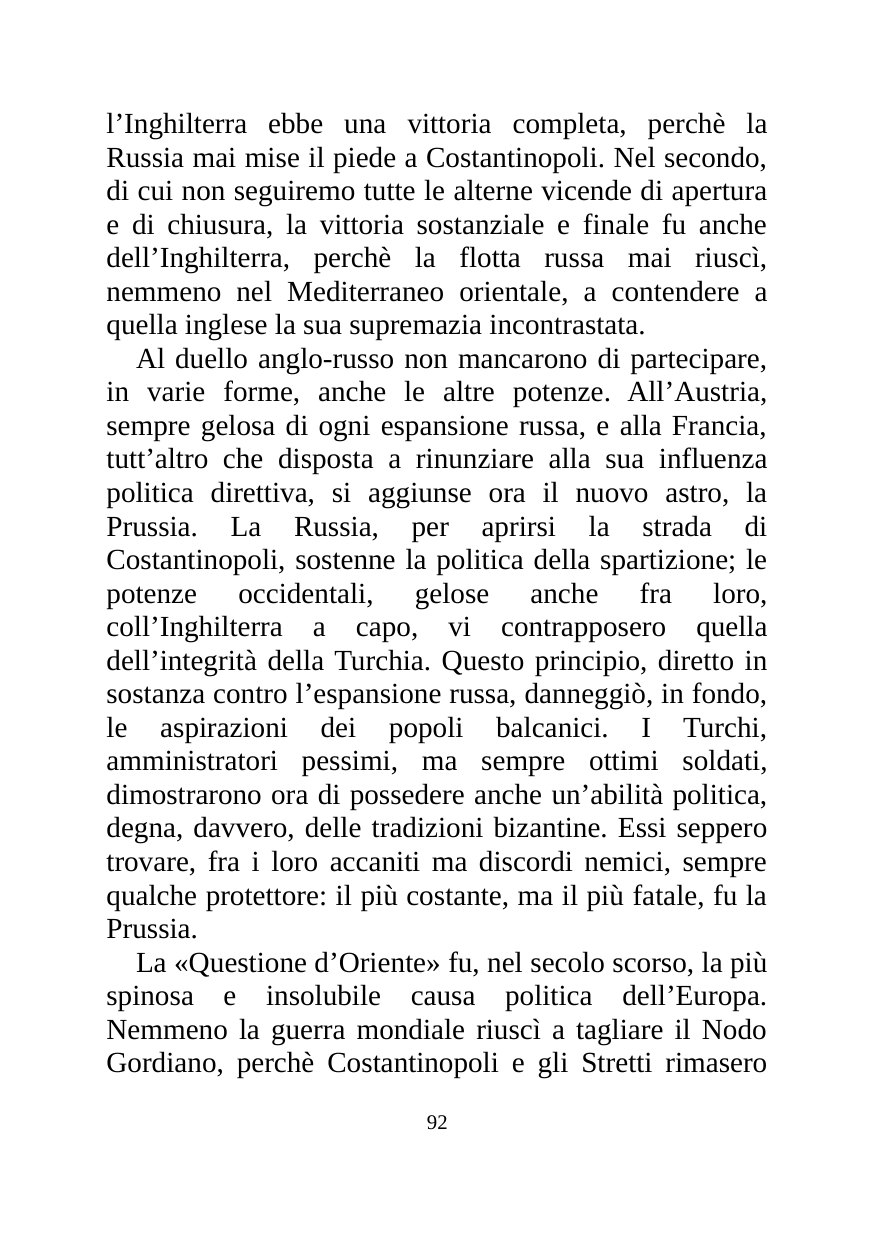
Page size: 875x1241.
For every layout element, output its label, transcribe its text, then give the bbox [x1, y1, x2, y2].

text Al duello anglo-russo non mancarono di partecipare, in varie forme, anche le altre potenze. All’Austria, sempre gelosa di ogni espansione russa, e alla Francia, tutt’altro che disposta a rinunziare alla sua influenza politica direttiva, si aggiunse ora il nuovo astro, la Prussia. La Russia, per aprirsi la strada di Costantinopoli, sostenne la politica della spartizione; le potenze occidentali, gelose anche fra loro, coll’Inghilterra a capo, vi contrapposero quella dell’integrità della Turchia. Questo principio, diretto in sostanza contro l’espansione russa, danneggiò, in fondo, le aspirazioni dei popoli balcanici. I Turchi, amministratori pessimi, ma sempre ottimi soldati, dimostrarono ora di possedere anche un’abilità politica, degna, davvero, delle tradizioni bizantine. Essi seppero trovare, fra i loro accaniti ma discordi nemici, sempre qualche protettore: il più costante, ma il più fatale, fu la Prussia. [106, 341, 768, 945]
text l’Inghilterra ebbe una vittoria completa, perchè la Russia mai mise il piede a Costantinopoli. Nel secondo, di cui non seguiremo tutte le alterne vicende di apertura e di chiusura, la vittoria sostanziale e finale fu anche dell’Inghilterra, perchè la flotta russa mai riuscì, nemmeno nel Mediterraneo orientale, a contendere a quella inglese la sua supremazia incontrastata. [106, 106, 768, 341]
text La «Questione d’Oriente» fu, nel secolo scorso, la più spinosa e insolubile causa politica dell’Europa. Nemmeno la guerra mondiale riuscì a tagliare il Nodo Gordiano, perchè Costantinopoli e gli Stretti rimasero [106, 945, 768, 1079]
